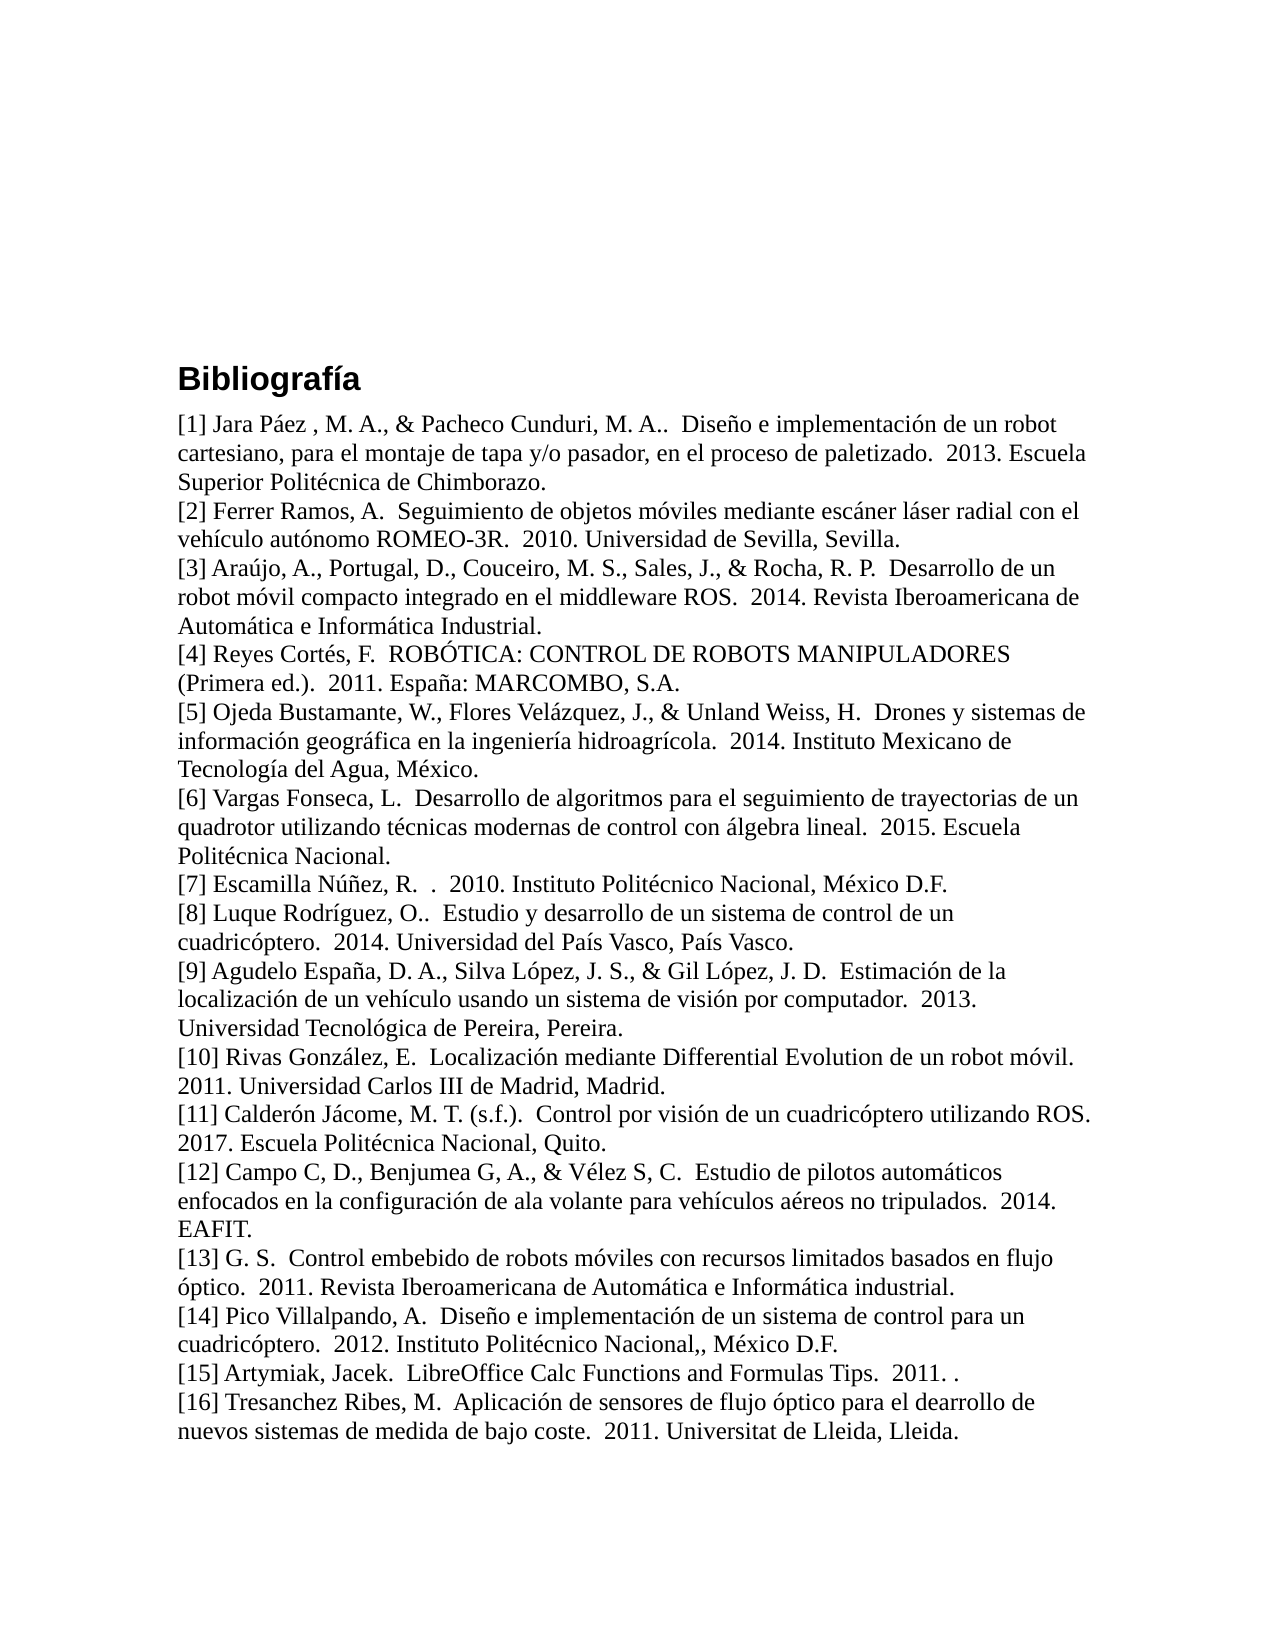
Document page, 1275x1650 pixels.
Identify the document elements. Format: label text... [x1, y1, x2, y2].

text [2] Ferrer Ramos, A. Seguimiento de objetos móviles mediante escáner láser radial con el vehículo autónomo ROMEO-3R. 2010. Universidad de Sevilla, Sevilla. [177, 496, 1098, 553]
text [7] Escamilla Núñez, R. . 2010. Instituto Politécnico Nacional, México D.F. [177, 869, 1098, 898]
text [10] Rivas González, E. Localización mediante Differential Evolution de un robot móvil. 2011. Universidad Carlos III de Madrid, Madrid. [177, 1042, 1098, 1099]
text [13] G. S. Control embebido de robots móviles con recursos limitados basados en flujo óptico. 2011. Revista Iberoamericana de Automática e Informática industrial. [177, 1243, 1098, 1301]
text [12] Campo C, D., Benjumea G, A., & Vélez S, C. Estudio de pilotos automáticos enfocados en la configuración de ala volante para vehículos aéreos no tripulados. 2014. EAFIT. [177, 1157, 1098, 1243]
text [15] Artymiak, Jacek. LibreOffice Calc Functions and Formulas Tips. 2011. . [177, 1358, 1098, 1387]
text [8] Luque Rodríguez, O.. Estudio y desarrollo de un sistema de control de un cuadricóptero. 2014. Universidad del País Vasco, País Vasco. [177, 898, 1098, 956]
text [6] Vargas Fonseca, L. Desarrollo de algoritmos para el seguimiento de trayectorias de un quadrotor utilizando técnicas modernas de control con álgebra lineal. 2015. Escuela Politécnica Nacional. [177, 783, 1098, 869]
text [14] Pico Villalpando, A. Diseño e implementación de un sistema de control para un cuadricóptero. 2012. Instituto Politécnico Nacional,, México D.F. [177, 1301, 1098, 1358]
text [1] Jara Páez , M. A., & Pacheco Cunduri, M. A.. Diseño e implementación de un robot cartesiano, para el montaje de tapa y/o pasador, en el proceso de paletizado. 2013. Escuela Superior Politécnica de Chimborazo. [177, 409, 1098, 496]
text [11] Calderón Jácome, M. T. (s.f.). Control por visión de un cuadricóptero utilizando ROS. 2017. Escuela Politécnica Nacional, Quito. [177, 1099, 1098, 1157]
text ⁠ [177, 235, 1098, 264]
text [5] Ojeda Bustamante, W., Flores Velázquez, J., & Unland Weiss, H. Drones y sistemas de información geográfica en la ingeniería hidroagrícola. 2014. Instituto Mexicano de Tecnología del Agua, México. [177, 697, 1098, 783]
text [16] Tresanchez Ribes, M. Aplicación de sensores de flujo óptico para el dearrollo de nuevos sistemas de medida de bajo coste. 2011. Universitat de Lleida, Lleida. [177, 1387, 1098, 1444]
text [9] Agudelo España, D. A., Silva López, J. S., & Gil López, J. D. Estimación de la localización de un vehículo usando un sistema de visión por computador. 2013. Universidad Tecnológica de Pereira, Pereira. [177, 956, 1098, 1042]
text [3] Araújo, A., Portugal, D., Couceiro, M. S., Sales, J., & Rocha, R. P. Desarrollo de un robot móvil compacto integrado en el middleware ROS. 2014. Revista Iberoamericana de Automática e Informática Industrial. [177, 553, 1098, 639]
text [4] Reyes Cortés, F. ROBÓTICA: CONTROL DE ROBOTS MANIPULADORES (Primera ed.). 2011. España: MARCOMBO, S.A. [177, 639, 1098, 697]
subtitle Bibliografía [177, 358, 1098, 397]
